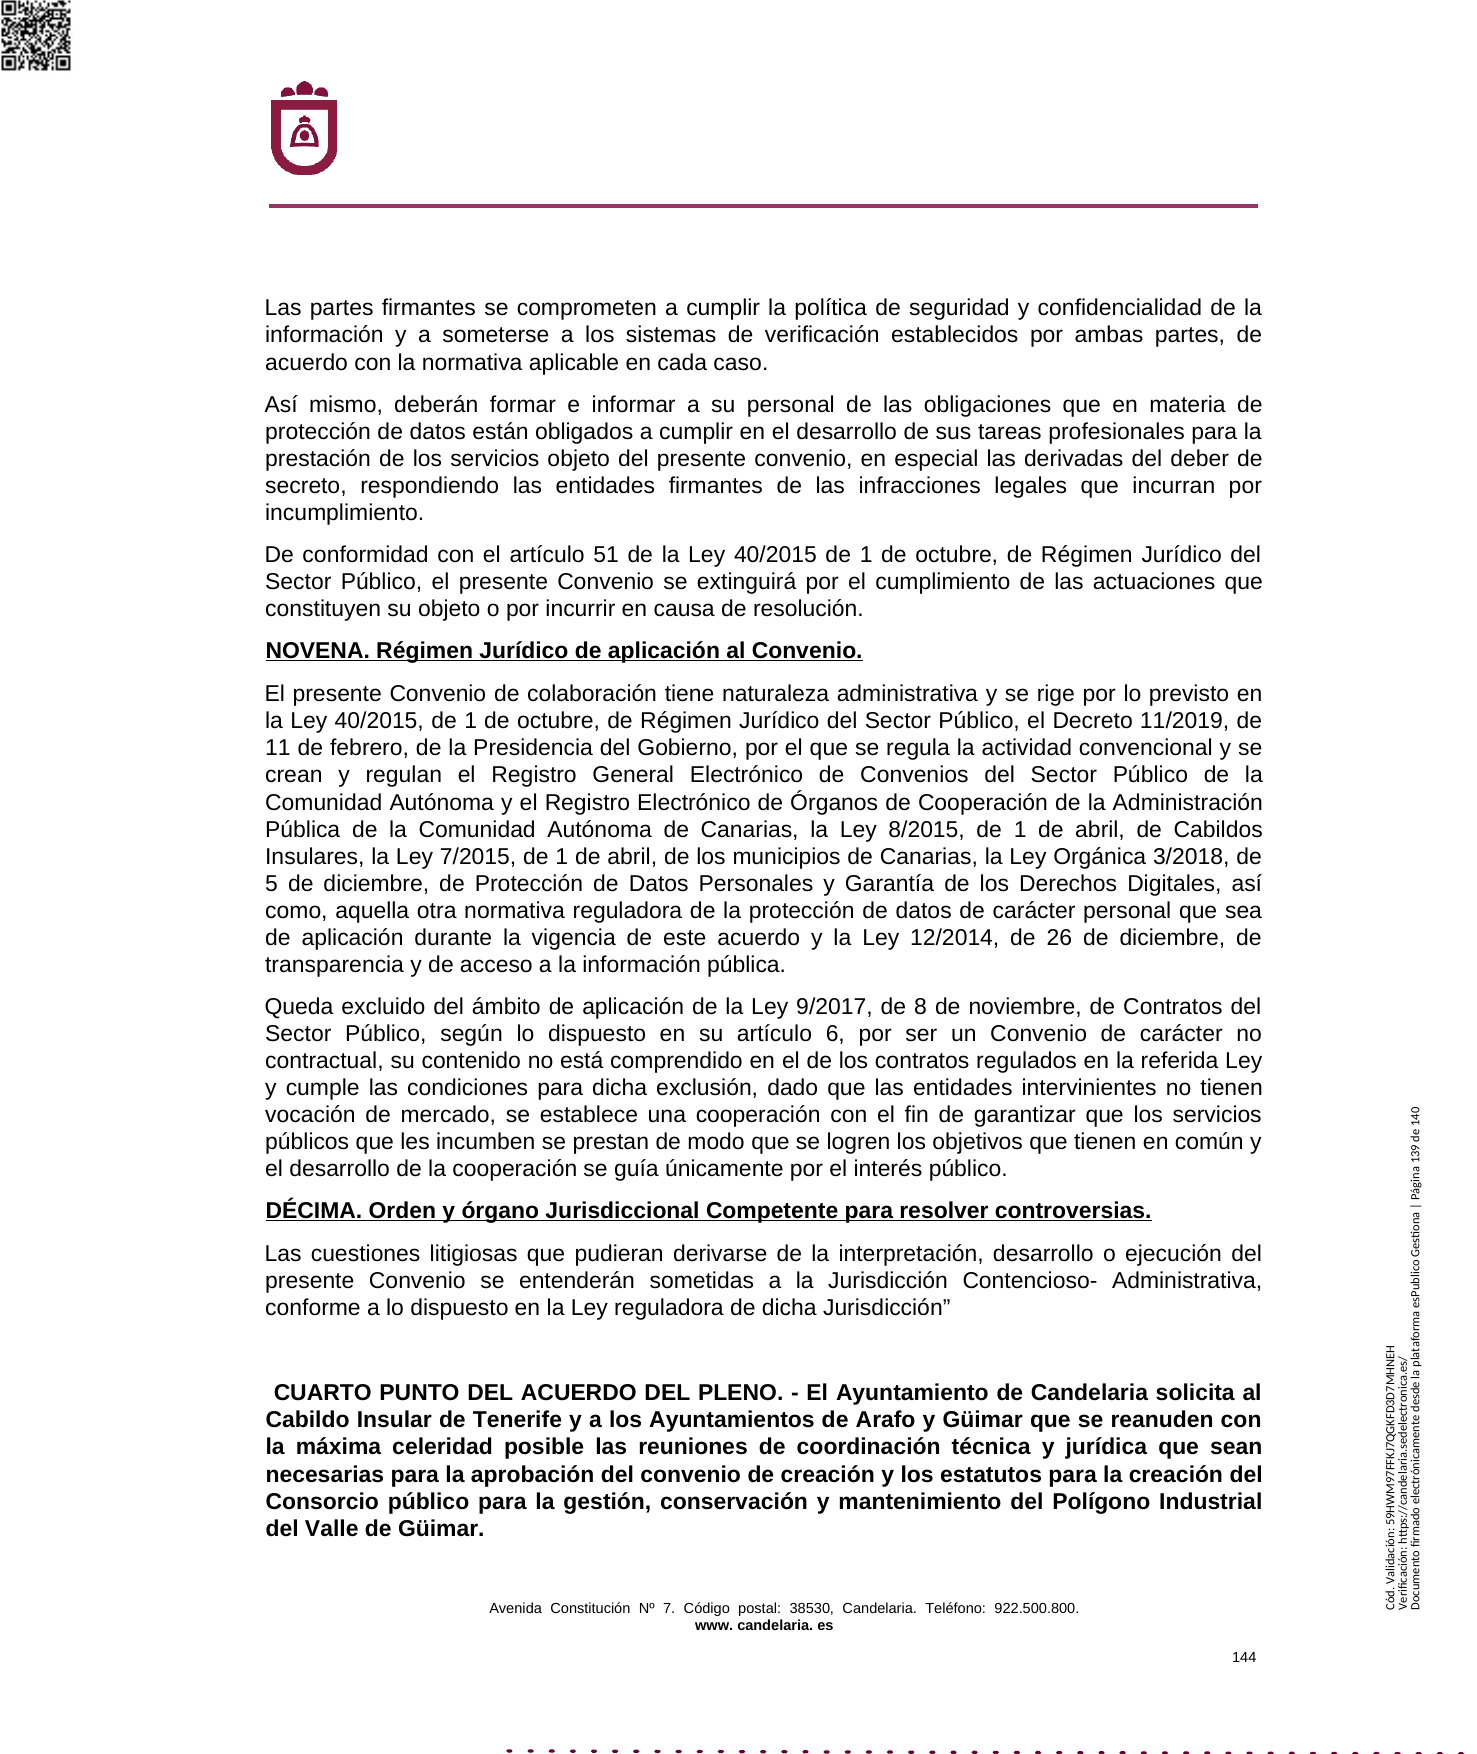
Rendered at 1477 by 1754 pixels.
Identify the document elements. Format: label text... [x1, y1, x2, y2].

text DÉCIMA. Orden y órgano Jurisdiccional Competente para resolver controversias. [265, 1197, 1264, 1224]
text De conformidad con el artículo 51 de la Ley 40/2015 de 1 de octubre, de Régimen Jurídico del Sector Público, el presente Convenio se extinguirá por el cumplimiento de las actuaciones que constituyen su objeto o por incurrir en causa de resolución. [264, 541, 1263, 621]
text CUARTO PUNTO DEL ACUERDO DEL PLENO. - El Ayuntamiento de Candelaria solicita al Cabildo Insular de Tenerife y a los Ayuntamientos de Arafo y Güimar que se reanuden con la máxima celeridad posible las reuniones de coordinación técnica y jurídica que sean necesarias para la aprobación del convenio de creación y los estatutos para la creación del Consorcio público para la gestión, conservación y mantenimiento del Polígono Industrial del Valle de Güimar. [265, 1378, 1263, 1542]
text NOVENA. Régimen Jurídico de aplicación al Convenio. [265, 637, 1264, 663]
text Las partes firmantes se comprometen a cumplir la política de seguridad y confidencialidad de la información y a someterse a los sistemas de verificación establecidos por ambas partes, de acuerdo con la normativa aplicable en cada caso. [264, 294, 1263, 375]
text Así mismo, deberán formar e informar a su personal de las obligaciones que en materia de protección de datos están obligados a cumplir en el desarrollo de sus tareas profesionales para la prestación de los servicios objeto del presente convenio, en especial las derivadas del deber de secreto, respondiendo las entidades firmantes de las infracciones legales que incurran por incumplimiento. [264, 391, 1263, 525]
text Las cuestiones litigiosas que pudieran derivarse de la interpretación, desarrollo o ejecución del presente Convenio se entenderán sometidas a la Jurisdicción Contencioso- Administrativa, conforme a lo dispuesto en la Ley reguladora de dicha Jurisdicción” [264, 1240, 1263, 1321]
text Queda excluido del ámbito de aplicación de la Ley 9/2017, de 8 de noviembre, de Contratos del Sector Público, según lo dispuesto en su artículo 6, por ser un Convenio de carácter no contractual, su contenido no está comprendido en el de los contratos regulados en la referida Ley y cumple las condiciones para dicha exclusión, dado que las entidades intervinientes no tienen vocación de mercado, se establece una cooperación con el fin de garantizar que los servicios públicos que les incumben se prestan de modo que se logren los objetivos que tienen en común y el desarrollo de la cooperación se guía únicamente por el interés público. [264, 993, 1263, 1182]
text El presente Convenio de colaboración tiene naturaleza administrativa y se rige por lo previsto en la Ley 40/2015, de 1 de octubre, de Régimen Jurídico del Sector Público, el Decreto 11/2019, de 11 de febrero, de la Presidencia del Gobierno, por el que se regula la actividad convencional y se crean y regulan el Registro General Electrónico de Convenios del Sector Público de la Comunidad Autónoma y el Registro Electrónico de Órganos de Cooperación de la Administración Pública de la Comunidad Autónoma de Canarias, la Ley 8/2015, de 1 de abril, de Cabildos Insulares, la Ley 7/2015, de 1 de abril, de los municipios de Canarias, la Ley Orgánica 3/2018, de 5 de diciembre, de Protección de Datos Personales y Garantía de los Derechos Digitales, así como, aquella otra normativa reguladora de la protección de datos de carácter personal que sea de aplicación durante la vigencia de este acuerdo y la Ley 12/2014, de 26 de diciembre, de transparencia y de acceso a la información pública. [264, 680, 1263, 977]
